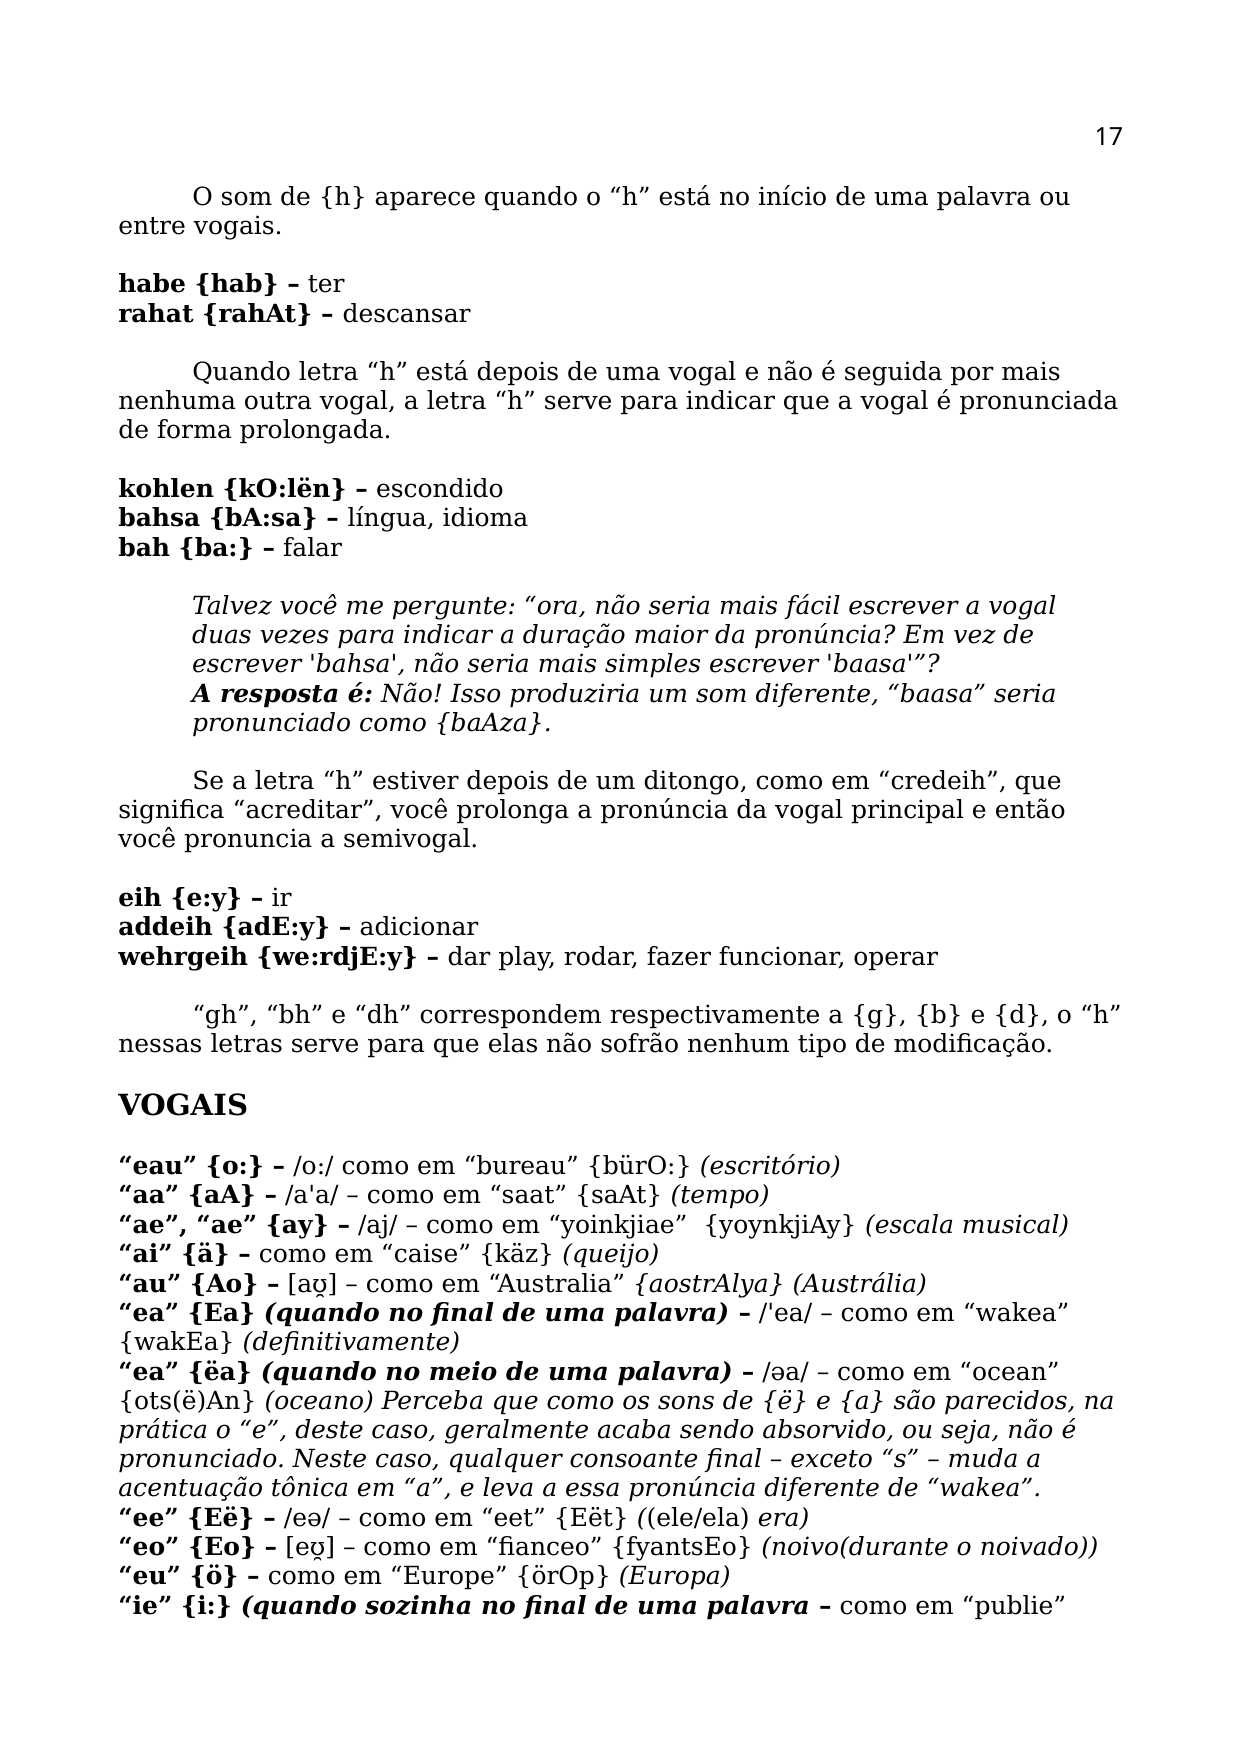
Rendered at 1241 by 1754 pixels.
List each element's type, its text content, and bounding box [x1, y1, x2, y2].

text Quando letra “h” está depois de uma vogal e não é seguida por mais nenhuma outra vogal, a letra “h” serve para indicar que a vogal é pronunciada de forma prolongada. [118, 357, 1123, 444]
text “ie” {i:} (quando sozinha no final de uma palavra – como em “publie” [118, 1591, 1123, 1620]
text “ee” {Eë} – /eə/ – como em “eet” {Eët} ((ele/ela) era) [118, 1503, 1123, 1532]
text “au” {Ao} – [aʊ̯] – como em “Australia” {aostrAlya} (Austrália) [118, 1269, 1123, 1298]
text “eo” {Eo} – [eʊ̯] – como em “fianceo” {fyantsEo} (noivo(durante o noivado)) [118, 1532, 1123, 1561]
text bah {ba:} – falar [118, 532, 1123, 562]
text O som de {h} aparece quando o “h” está no início de uma palavra ou entre vogais. [118, 182, 1123, 240]
text “ea” {Ea} (quando no final de uma palavra) – /'ea/ – como em “wakea” {wakEa} (definitivamente) [118, 1298, 1123, 1357]
text wehrgeih {we:rdjE:y} – dar play, rodar, fazer funcionar, operar [118, 942, 1123, 971]
text “ai” {ä} – como em “caise” {käz} (queijo) [118, 1239, 1123, 1269]
text “gh”, “bh” e “dh” correspondem respectivamente a {g}, {b} e {d}, o “h” nessas letras serve para que elas não sofrão nenhum tipo de modificação. [118, 1000, 1123, 1058]
text “ea” {ëa} (quando no meio de uma palavra) – /əa/ – como em “ocean” {ots(ë)An} (oceano) Perceba que como os sons de {ë} e {a} são parecidos, na prática o “e”, deste caso, geralmente acaba sendo absorvido, ou seja, não é pronunciado. Neste caso, qualquer consoante final – exceto “s” – muda a acentuação tônica em “a”, e leva a essa pronúncia diferente de “wakea”. [118, 1357, 1123, 1503]
text “eu” {ö} – como em “Europe” {örOp} (Europa) [118, 1561, 1123, 1591]
text “eau” {o:} – /o:/ como em “bureau” {bürO:} (escritório) [118, 1151, 1123, 1181]
text A resposta é: Não! Isso produziria um som diferente, “baasa” seria pronunciado como {baAza}. [192, 678, 1123, 737]
text habe {hab} – ter [118, 269, 1123, 298]
text addeih {adE:y} – adicionar [118, 912, 1123, 942]
text bahsa {bA:sa} – língua, idioma [118, 503, 1123, 532]
text rahat {rahAt} – descansar [118, 298, 1123, 328]
text eih {e:y} – ir [118, 883, 1123, 912]
subtitle VOGAIS [118, 1088, 1123, 1122]
text Se a letra “h” estiver depois de um ditongo, como em “credeih”, que significa “acreditar”, você prolonga a pronúncia da vogal principal e então você pronuncia a semivogal. [118, 766, 1123, 854]
text “aa” {aA} – /a'a/ – como em “saat” {saAt} (tempo) [118, 1181, 1123, 1210]
text “ae”, “ae” {ay} – /aj/ – como em “yoinkjiae” {yoynkjiAy} (escala musical) [118, 1210, 1123, 1239]
text Talvez você me pergunte: “ora, não seria mais fácil escrever a vogal duas vezes para indicar a duração maior da pronúncia? Em vez de escrever 'bahsa', não seria mais simples escrever 'baasa'”? [192, 591, 1123, 678]
text kohlen {kO:lën} – escondido [118, 474, 1123, 503]
